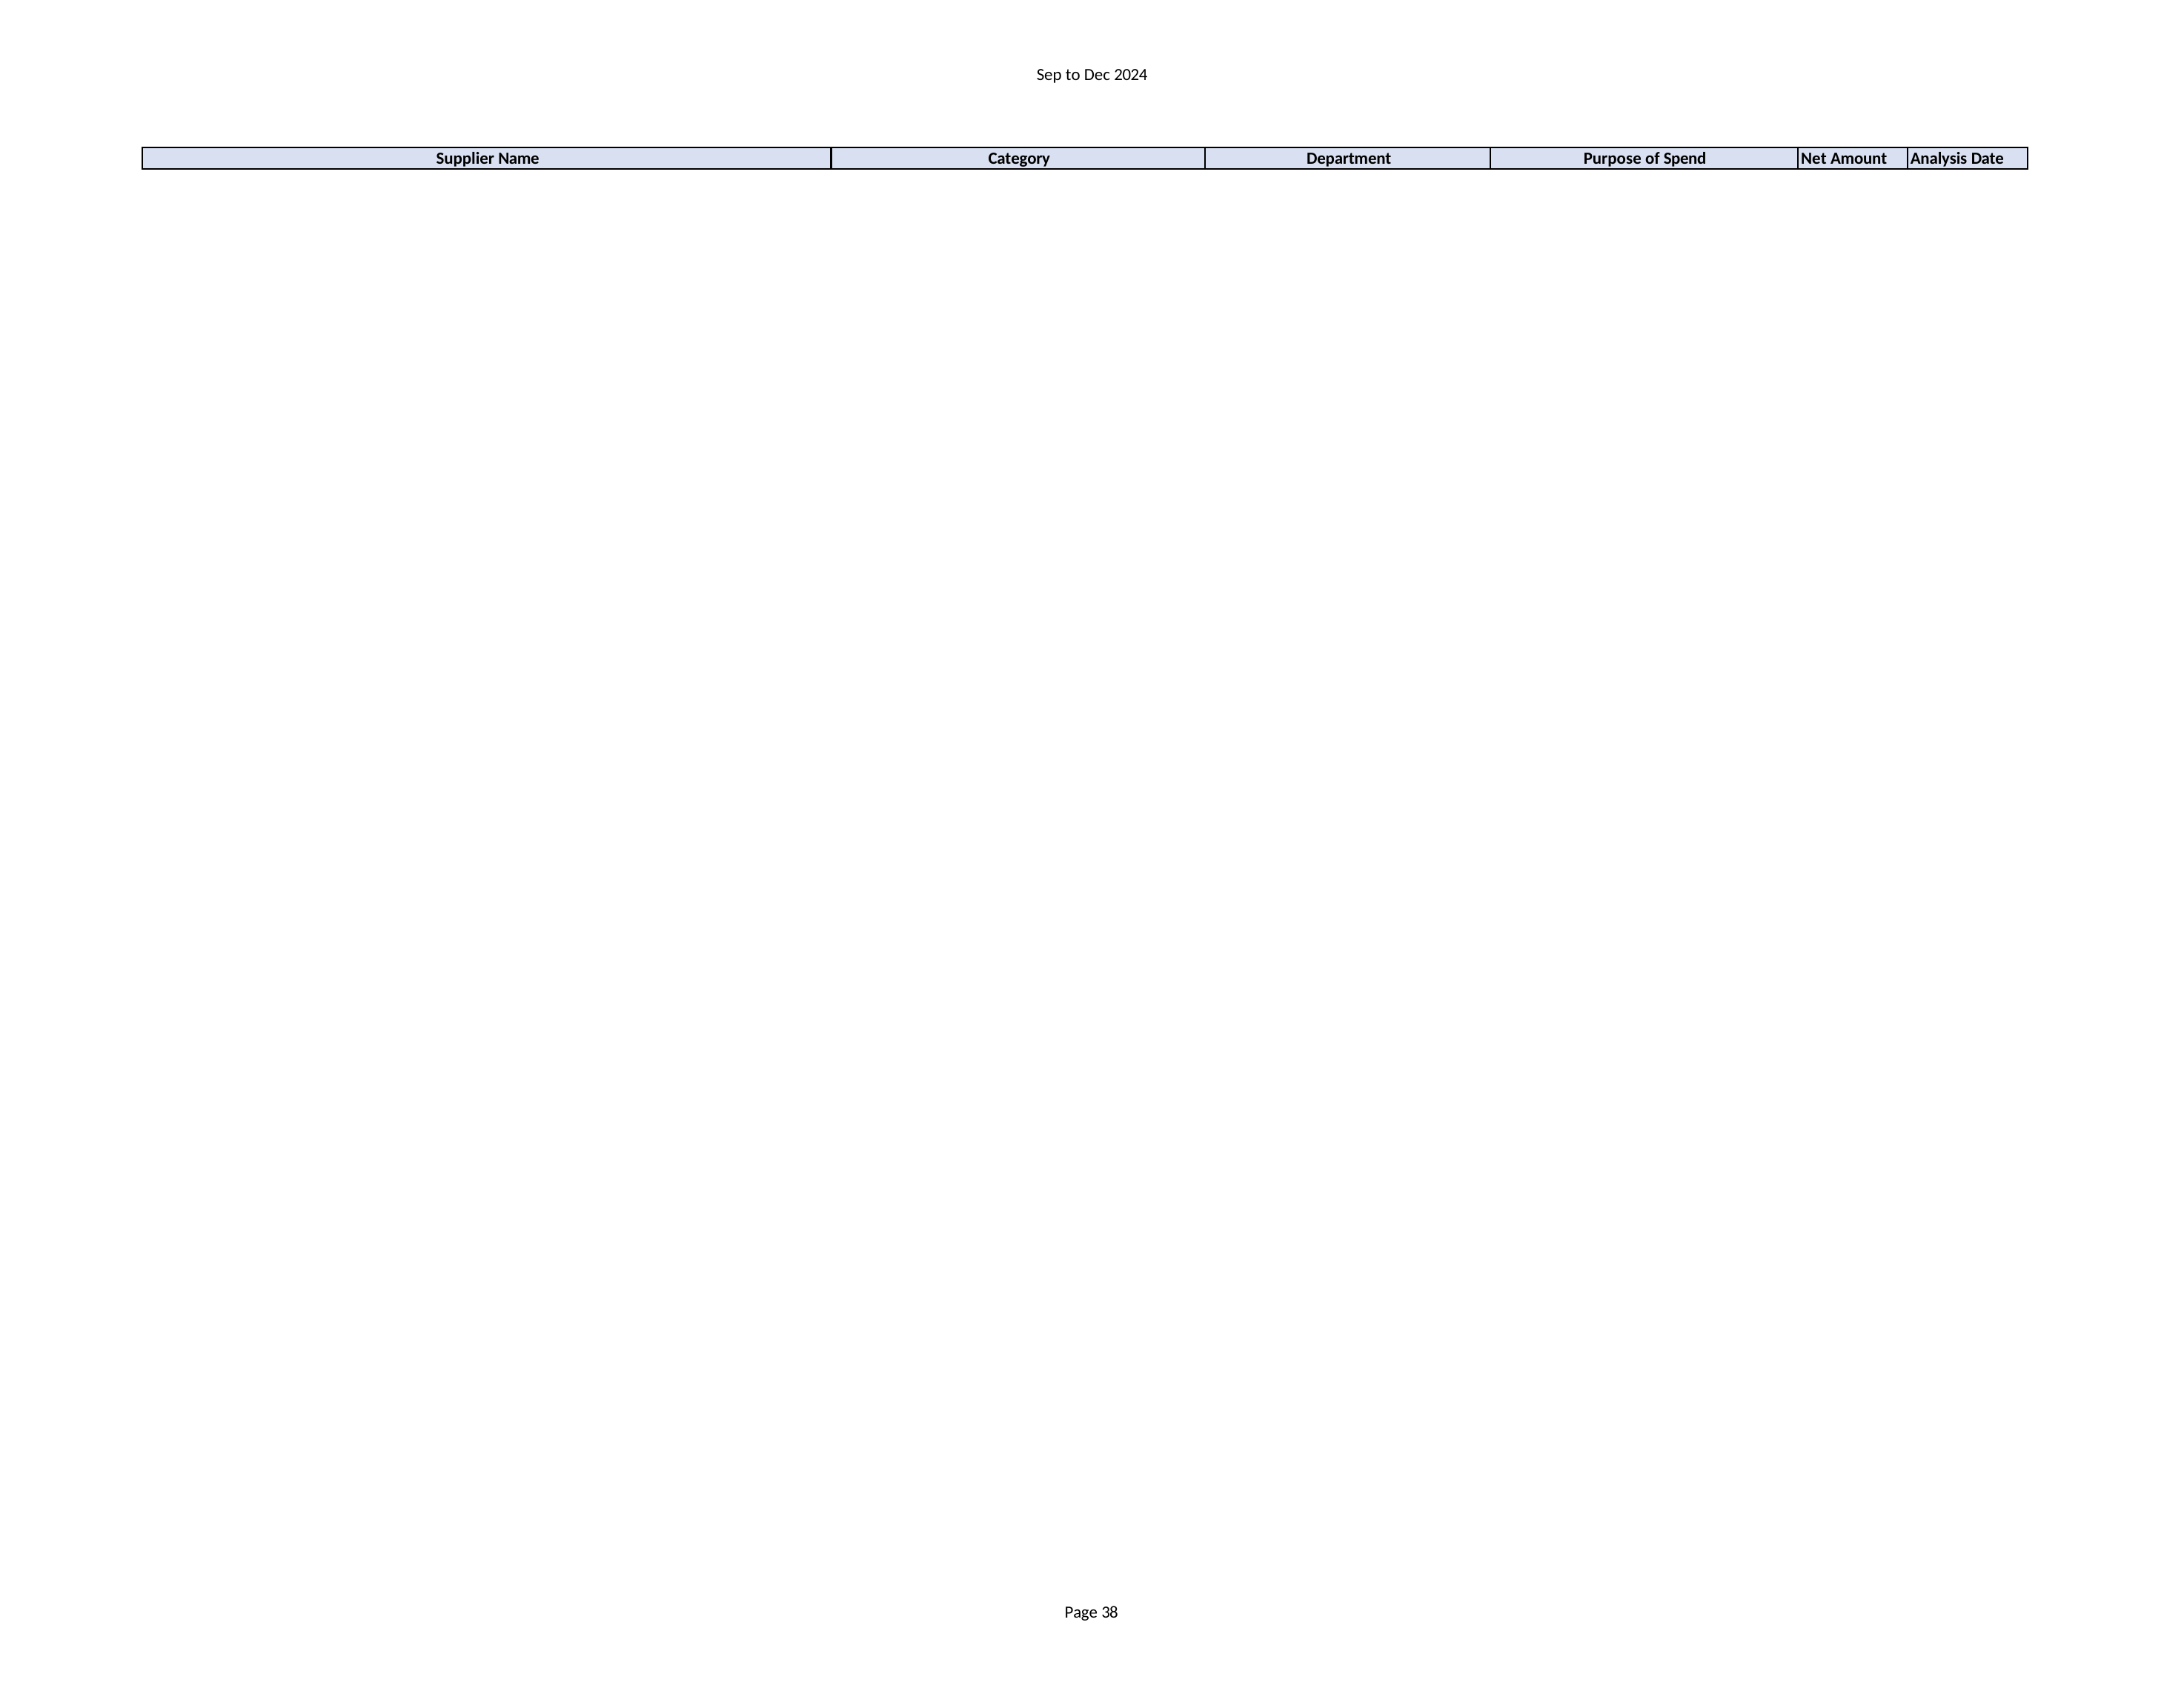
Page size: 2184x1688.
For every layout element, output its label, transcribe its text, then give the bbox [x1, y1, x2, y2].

table_header Net Amount [1799, 148, 1907, 168]
table_header Analysis Date [1908, 148, 2027, 168]
table_header Purpose of Spend [1491, 148, 1797, 168]
table_header Category [832, 148, 1204, 168]
table_header Department [1206, 148, 1490, 168]
table_header Supplier Name [143, 148, 830, 168]
